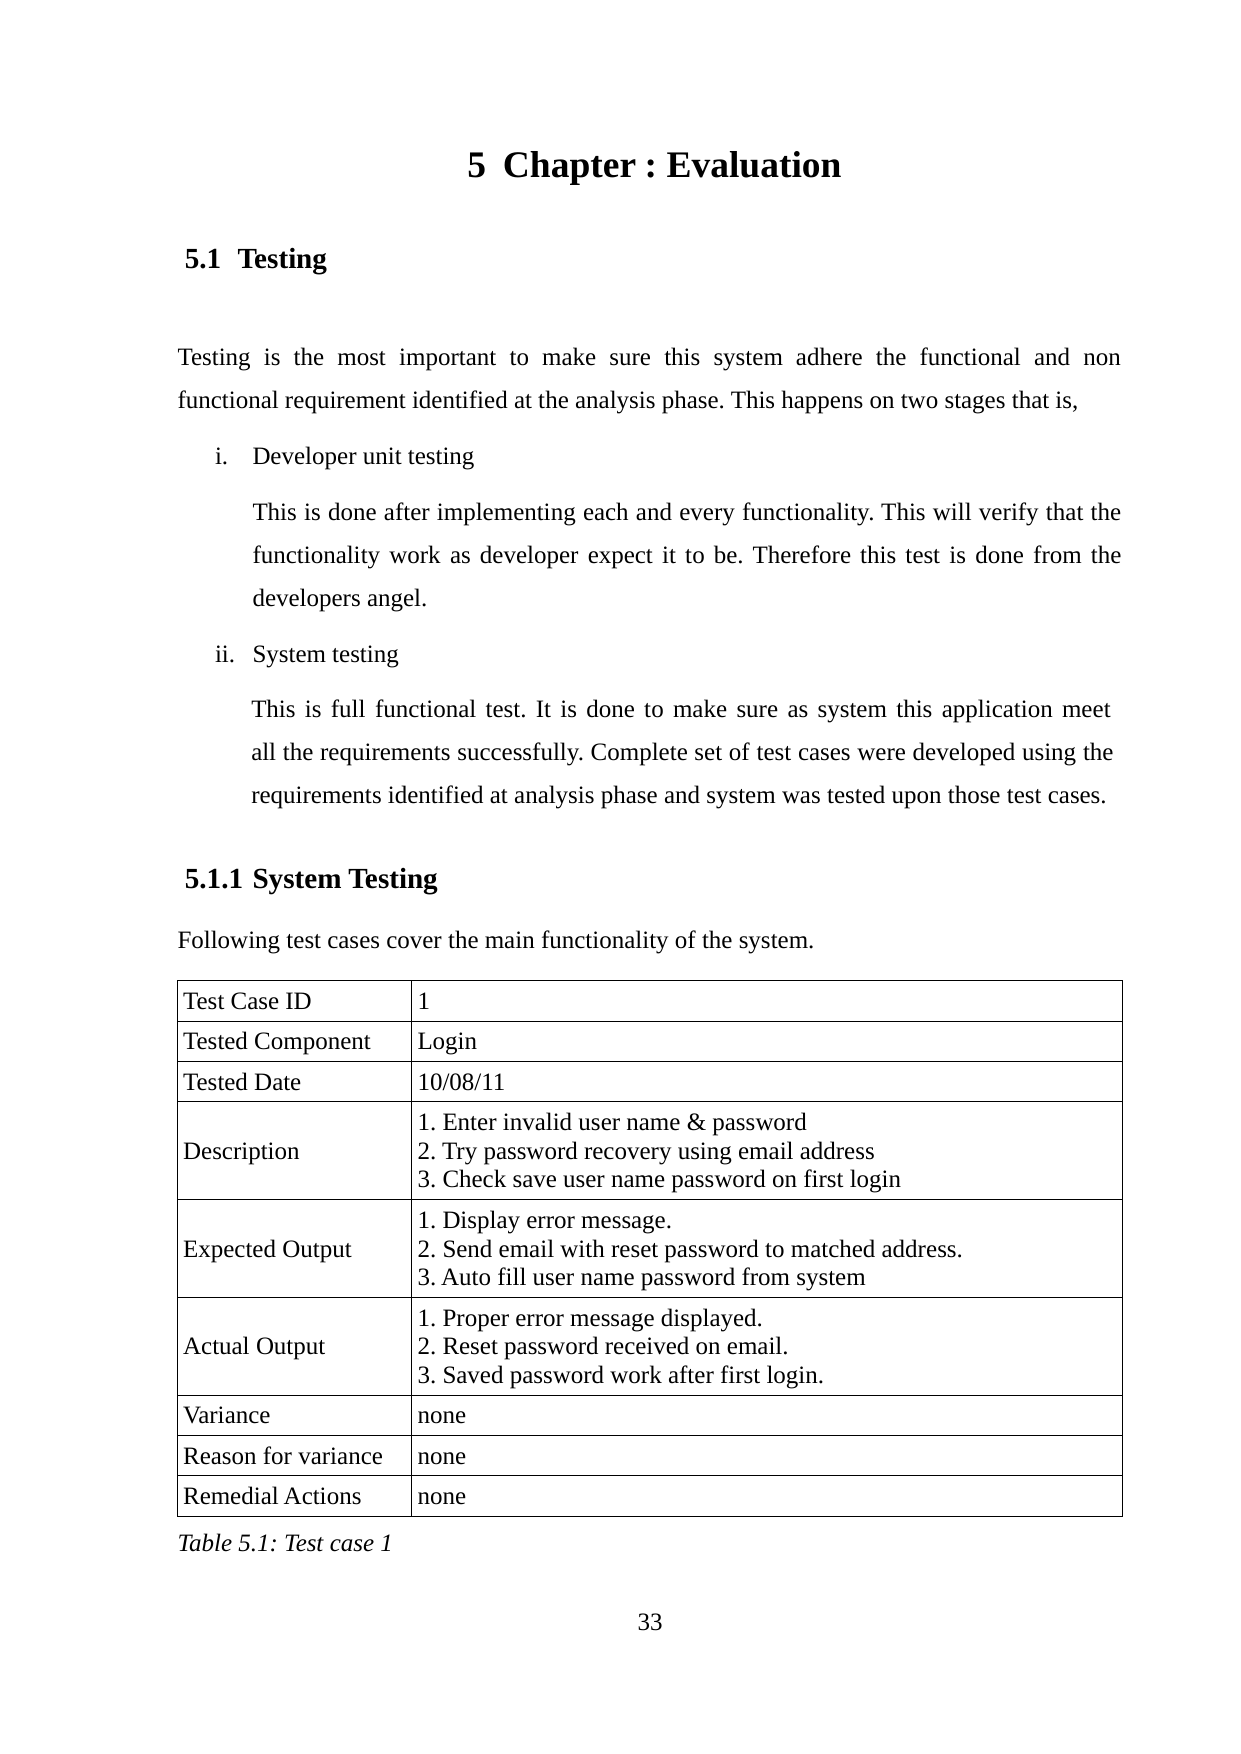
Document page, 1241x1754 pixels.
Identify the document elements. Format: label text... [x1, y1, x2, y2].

table_cell Description [178, 1102, 411, 1199]
table_cell 1. Display error message. 2. Send email with reset password to matched address. 3. Auto fill user name password from system [412, 1200, 1122, 1297]
table_cell Variance [178, 1396, 411, 1435]
list System testing [215, 639, 1122, 667]
subtitle Chapter : Evaluation [177, 143, 1122, 186]
table_cell Reason for variance [178, 1436, 411, 1475]
table_cell Expected Output [178, 1200, 411, 1297]
table_cell Tested Component [178, 1022, 411, 1061]
text Testing is the most important to make sure this system adhere the functional and non functional requirement identified at the analysis phase. This happens on two stages that is, [177, 342, 1122, 414]
subtitle Testing [177, 241, 1122, 274]
table_header 1 [412, 981, 1122, 1021]
table_cell 1. Enter invalid user name & password 2. Try password recovery using email address 3. Check save user name password on first login [412, 1102, 1122, 1199]
table_header Test Case ID [178, 981, 411, 1021]
table_cell none [412, 1396, 1122, 1435]
table_cell 10/08/11 [412, 1062, 1122, 1101]
table_cell none [412, 1436, 1122, 1475]
table_cell 1. Proper error message displayed. 2. Reset password received on email. 3. Saved password work after first login. [412, 1298, 1122, 1395]
table_cell Remedial Actions [178, 1476, 411, 1516]
text This is full functional test. It is done to make sure as system this application meet all the requirements successfully. Complete set of test cases were developed using the requirements identified at analysis phase and system was tested upon those test cases. [177, 694, 1122, 809]
table_cell Login [412, 1022, 1122, 1061]
table_cell Actual Output [178, 1298, 411, 1395]
list This is done after implementing each and every functionality. This will verify that the functionality work as developer expect it to be. Therefore this test is done from the developers angel. [215, 497, 1122, 612]
subtitle System Testing [177, 861, 1122, 894]
text Following test cases cover the main functionality of the system. [177, 925, 1122, 953]
text Table 5.1: Test case 1 [177, 1528, 1122, 1557]
table_cell none [412, 1476, 1122, 1516]
list Developer unit testing [215, 441, 1122, 470]
table_cell Tested Date [178, 1062, 411, 1101]
